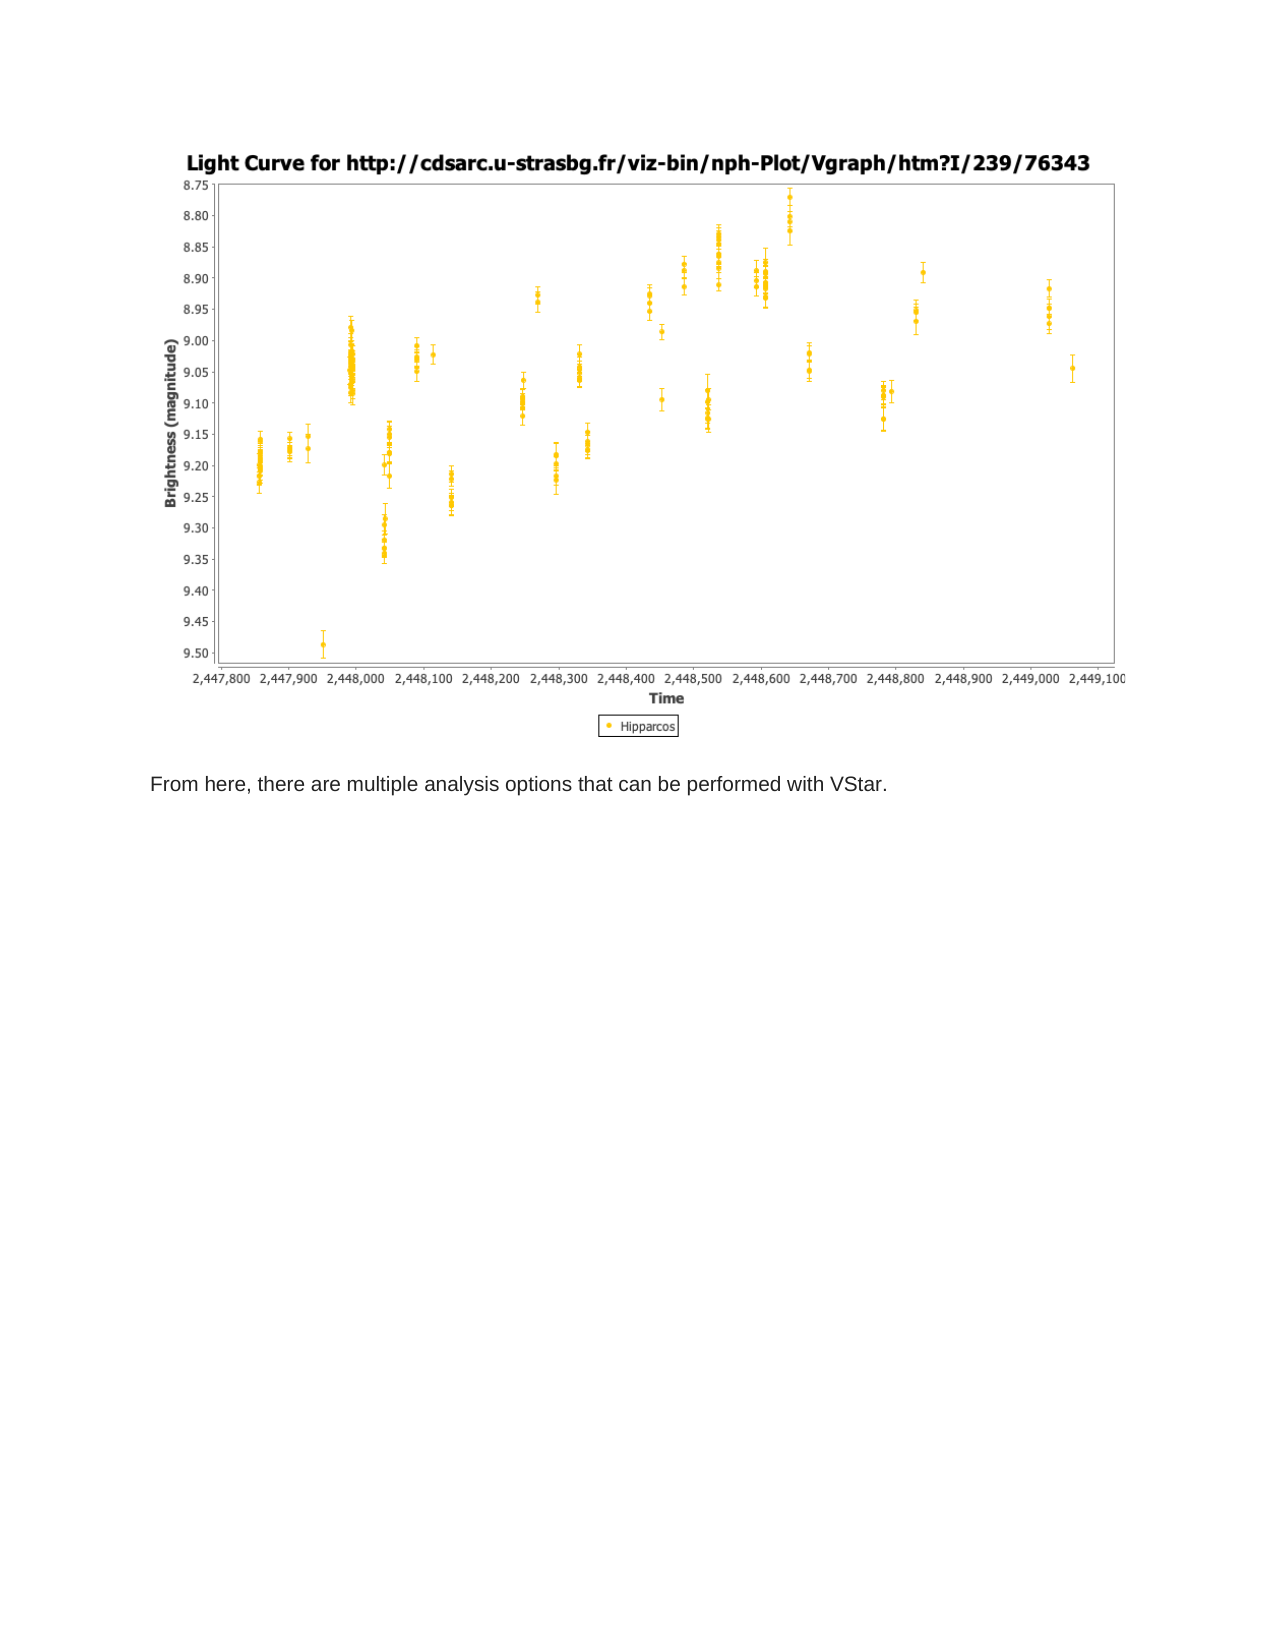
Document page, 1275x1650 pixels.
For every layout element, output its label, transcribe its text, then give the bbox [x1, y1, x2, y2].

picture [150, 150, 1125, 738]
text From here, there are multiple analysis options that can be performed with VStar. [150, 772, 1125, 796]
